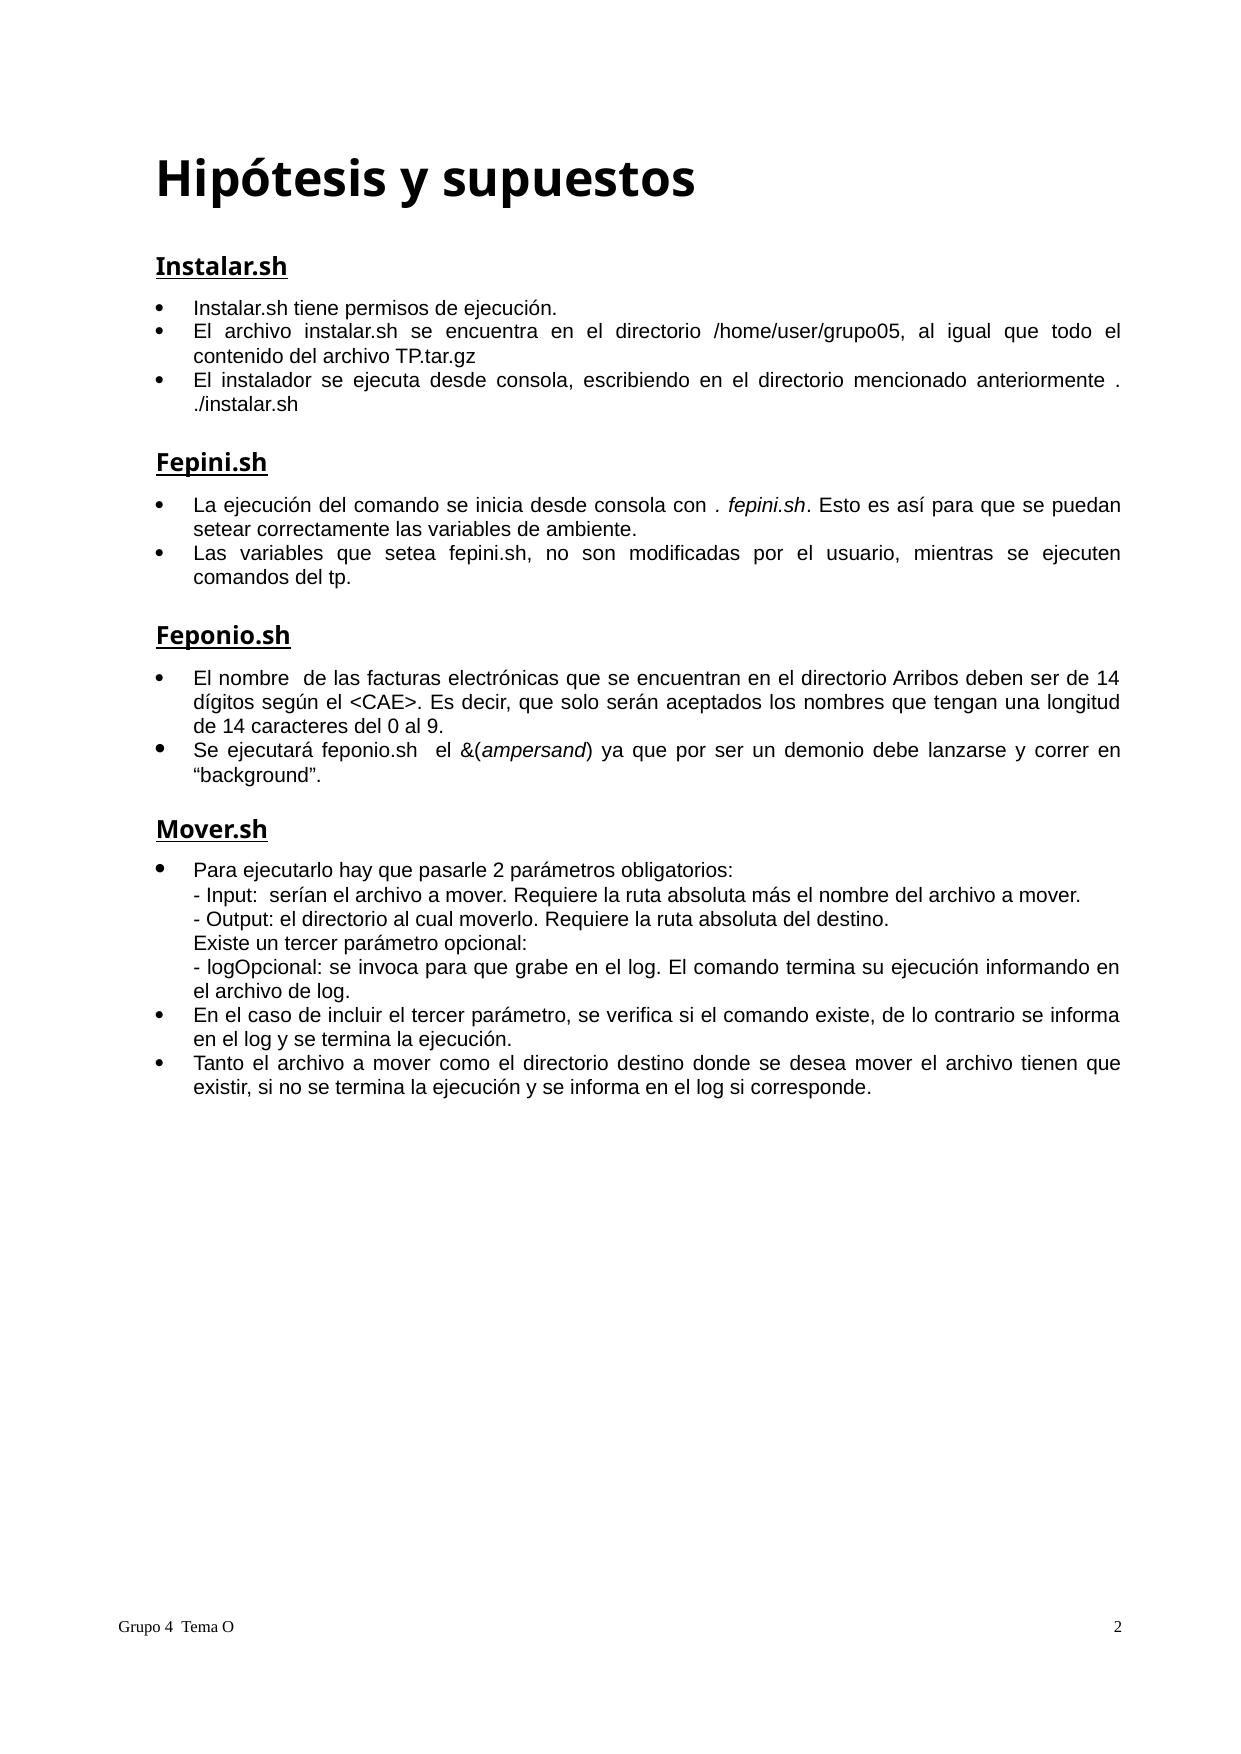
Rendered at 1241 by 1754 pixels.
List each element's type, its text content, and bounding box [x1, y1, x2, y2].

list El instalador se ejecuta desde consola, escribiendo en el directorio mencionado anteriormente . ./instalar.sh [156, 367, 1122, 415]
list - logOpcional: se invoca para que grabe en el log. El comando termina su ejecución informando en el archivo de log. [156, 955, 1122, 1003]
list En el caso de incluir el tercer parámetro, se verifica si el comando existe, de lo contrario se informa en el log y se termina la ejecución. [156, 1003, 1122, 1051]
subtitle Fepini.sh [156, 440, 1122, 480]
subtitle Feponio.sh [156, 614, 1122, 653]
list - Input: serían el archivo a mover. Requiere la ruta absoluta más el nombre del archivo a mover. [156, 883, 1122, 907]
list Tanto el archivo a mover como el directorio destino donde se desea mover el archivo tienen que existir, si no se termina la ejecución y se informa en el log si corresponde. [156, 1051, 1122, 1099]
list El nombre de las facturas electrónicas que se encuentran en el directorio Arribos deben ser de 14 dígitos según el <CAE>. Es decir, que solo serán aceptados los nombres que tengan una longitud de 14 caracteres del 0 al 9. [156, 666, 1122, 738]
list Se ejecutará feponio.sh el &(ampersand) ya que por ser un demonio debe lanzarse y correr en “background”. [156, 738, 1122, 787]
list Instalar.sh tiene permisos de ejecución. [156, 295, 1122, 319]
list Para ejecutarlo hay que pasarle 2 parámetros obligatorios: [156, 858, 1122, 883]
list La ejecución del comando se inicia desde consola con . fepini.sh. Esto es así para que se puedan setear correctamente las variables de ambiente. [156, 493, 1122, 541]
subtitle Instalar.sh [156, 249, 1122, 283]
list Existe un tercer parámetro opcional: [156, 931, 1122, 955]
list Las variables que setea fepini.sh, no son modificadas por el usuario, mientras se ejecuten comandos del tp. [156, 541, 1122, 589]
list El archivo instalar.sh se encuentra en el directorio /home/user/grupo05, al igual que todo el contenido del archivo TP.tar.gz [156, 319, 1122, 367]
subtitle Hipótesis y supuestos [156, 143, 1122, 211]
subtitle Mover.sh [156, 812, 1122, 846]
list - Output: el directorio al cual moverlo. Requiere la ruta absoluta del destino. [156, 907, 1122, 931]
